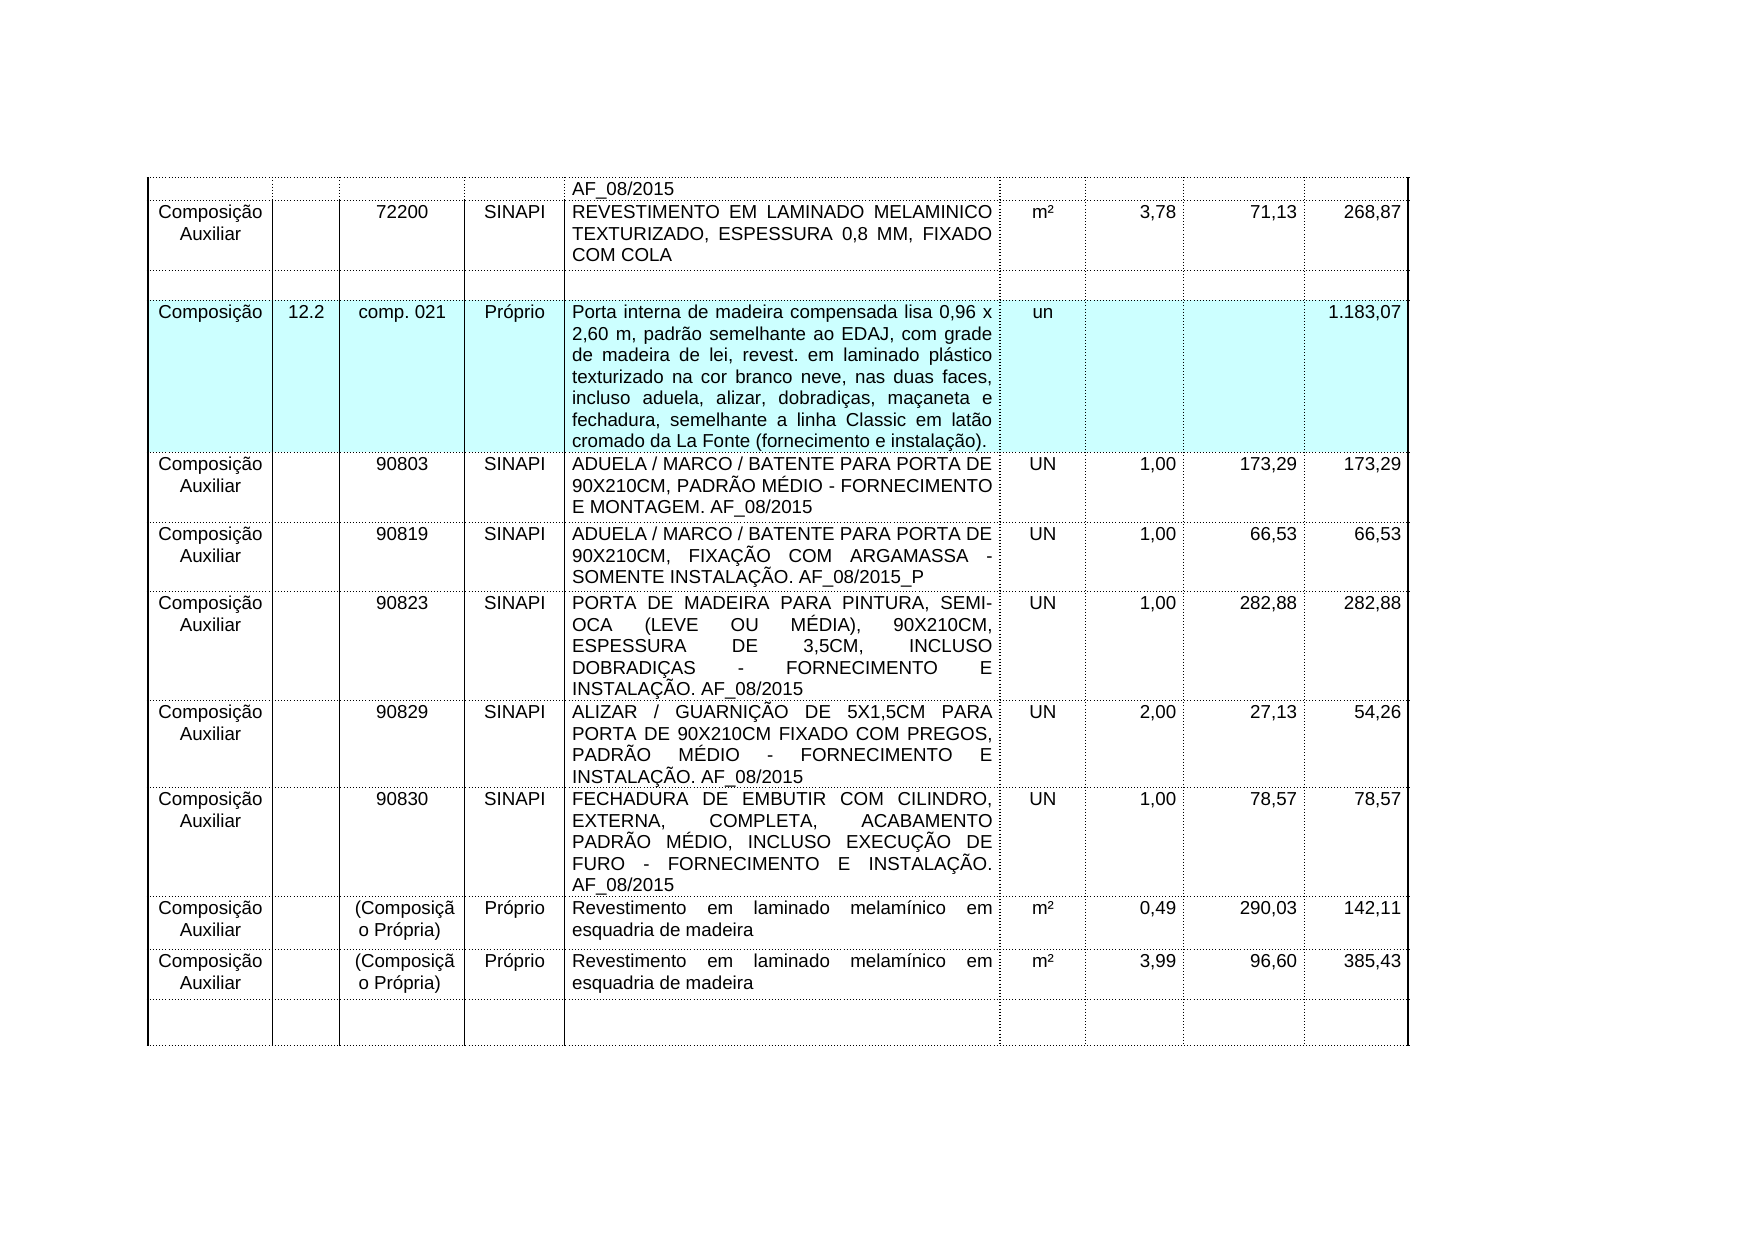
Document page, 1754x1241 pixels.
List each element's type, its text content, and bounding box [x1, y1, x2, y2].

table_cell [273, 200, 339, 270]
table_cell 282,88 [1183, 591, 1304, 700]
table_cell [273, 787, 339, 896]
table_cell 78,57 [1183, 787, 1304, 896]
table_cell [273, 270, 339, 300]
table_cell [273, 591, 339, 700]
table_cell [273, 999, 339, 1045]
table_cell [465, 999, 564, 1045]
table_cell ALIZAR / GUARNIÇÃO DE 5X1,5CM PARA PORTA DE 90X210CM FIXADO COM PREGOS, PADRÃO MÉDIO - FORNECIMENTO E INSTALAÇÃO. AF_08/2015 [565, 700, 1000, 787]
table_cell m² [1000, 896, 1085, 949]
table_cell 268,87 [1304, 200, 1407, 270]
table_cell SINAPI [465, 591, 564, 700]
table_cell [1000, 999, 1085, 1045]
table_cell SINAPI [465, 200, 564, 270]
table_cell UN [1000, 522, 1085, 591]
table_cell 2,00 [1085, 700, 1183, 787]
table_cell 66,53 [1304, 522, 1407, 591]
table_cell FECHADURA DE EMBUTIR COM CILINDRO, EXTERNA, COMPLETA, ACABAMENTO PADRÃO MÉDIO, INCLUSO EXECUÇÃO DE FURO - FORNECIMENTO E INSTALAÇÃO. AF_08/2015 [565, 787, 1000, 896]
table_cell [565, 270, 1000, 300]
table_cell Próprio [465, 300, 564, 452]
table_cell Próprio [465, 949, 564, 999]
table_cell [1000, 270, 1085, 300]
table_cell SINAPI [465, 452, 564, 522]
table_cell (Composição Própria) [340, 949, 464, 999]
table_cell [340, 999, 464, 1045]
table_cell Composição [149, 300, 272, 452]
table_cell ADUELA / MARCO / BATENTE PARA PORTA DE 90X210CM, FIXAÇÃO COM ARGAMASSA - SOMENTE INSTALAÇÃO. AF_08/2015_P [565, 522, 1000, 591]
table_cell [1304, 270, 1407, 300]
table_cell 1,00 [1085, 787, 1183, 896]
table_cell SINAPI [465, 787, 564, 896]
table_cell PORTA DE MADEIRA PARA PINTURA, SEMI-OCA (LEVE OU MÉDIA), 90X210CM, ESPESSURA DE 3,5CM, INCLUSO DOBRADIÇAS - FORNECIMENTO E INSTALAÇÃO. AF_08/2015 [565, 591, 1000, 700]
table_cell [1085, 300, 1183, 452]
table_cell 1,00 [1085, 452, 1183, 522]
table_cell 71,13 [1183, 200, 1304, 270]
table_cell Próprio [465, 896, 564, 949]
table_cell 90803 [340, 452, 464, 522]
table_cell m² [1000, 949, 1085, 999]
table_cell Revestimento em laminado melamínico em esquadria de madeira [565, 896, 1000, 949]
table_cell 54,26 [1304, 700, 1407, 787]
table_cell (Composição Própria) [340, 896, 464, 949]
table_cell [1183, 300, 1304, 452]
table_cell Composição Auxiliar [149, 591, 272, 700]
table_cell [1085, 177, 1183, 200]
table_cell 96,60 [1183, 949, 1304, 999]
table_cell SINAPI [465, 522, 564, 591]
table_cell [149, 999, 272, 1045]
table_cell un [1000, 300, 1085, 452]
table_cell AF_08/2015 [565, 177, 1000, 200]
table_cell [465, 270, 564, 300]
table_cell [340, 177, 464, 200]
table_cell UN [1000, 700, 1085, 787]
table_cell m² [1000, 200, 1085, 270]
table_cell [1000, 177, 1085, 200]
table_cell [1183, 177, 1304, 200]
table_cell [273, 949, 339, 999]
table_cell [1304, 999, 1407, 1045]
table_cell Composição Auxiliar [149, 522, 272, 591]
table_cell ADUELA / MARCO / BATENTE PARA PORTA DE 90X210CM, PADRÃO MÉDIO - FORNECIMENTO E MONTAGEM. AF_08/2015 [565, 452, 1000, 522]
table_cell [149, 270, 272, 300]
table_cell [1085, 999, 1183, 1045]
table_cell 173,29 [1304, 452, 1407, 522]
table_cell [273, 522, 339, 591]
table_cell [565, 999, 1000, 1045]
table_cell Composição Auxiliar [149, 787, 272, 896]
table_cell 0,49 [1085, 896, 1183, 949]
table_cell 90823 [340, 591, 464, 700]
table_cell 142,11 [1304, 896, 1407, 949]
table_cell 27,13 [1183, 700, 1304, 787]
table_cell Composição Auxiliar [149, 896, 272, 949]
table_cell 78,57 [1304, 787, 1407, 896]
table_cell [1183, 270, 1304, 300]
table_cell comp. 021 [340, 300, 464, 452]
table_cell [1085, 270, 1183, 300]
table_cell [465, 177, 564, 200]
table_cell 1.183,07 [1304, 300, 1407, 452]
table_cell 1,00 [1085, 522, 1183, 591]
table_cell SINAPI [465, 700, 564, 787]
table_cell [149, 177, 273, 200]
table_cell Composição Auxiliar [149, 949, 272, 999]
table_cell UN [1000, 591, 1085, 700]
table_cell 385,43 [1304, 949, 1407, 999]
table_cell 1,00 [1085, 591, 1183, 700]
table_cell 90830 [340, 787, 464, 896]
table_cell [273, 896, 339, 949]
table_cell 282,88 [1304, 591, 1407, 700]
table_cell 12.2 [273, 300, 339, 452]
table_cell [273, 452, 339, 522]
table_cell Porta interna de madeira compensada lisa 0,96 x 2,60 m, padrão semelhante ao EDAJ, com grade de madeira de lei, revest. em laminado plástico texturizado na cor branco neve, nas duas faces, incluso aduela, alizar, dobradiças, maçaneta e fechadura, semelhante a linha Classic em latão cromado da La Fonte (fornecimento e instalação). [565, 300, 1000, 452]
table_cell Composição Auxiliar [149, 200, 272, 270]
table_cell 66,53 [1183, 522, 1304, 591]
table_cell 3,78 [1085, 200, 1183, 270]
table_cell [273, 700, 339, 787]
table_cell [340, 270, 464, 300]
table_cell UN [1000, 452, 1085, 522]
table_cell 290,03 [1183, 896, 1304, 949]
table_cell [273, 177, 339, 200]
table_cell 90819 [340, 522, 464, 591]
table_cell 173,29 [1183, 452, 1304, 522]
table_cell Revestimento em laminado melamínico em esquadria de madeira [565, 949, 1000, 999]
table_cell Composição Auxiliar [149, 700, 272, 787]
table_cell [1304, 177, 1407, 200]
table_cell UN [1000, 787, 1085, 896]
table_cell 90829 [340, 700, 464, 787]
table_cell 3,99 [1085, 949, 1183, 999]
table_cell REVESTIMENTO EM LAMINADO MELAMINICO TEXTURIZADO, ESPESSURA 0,8 MM, FIXADO COM COLA [565, 200, 1000, 270]
table_cell [1183, 999, 1304, 1045]
table_cell Composição Auxiliar [149, 452, 272, 522]
table_cell 72200 [340, 200, 464, 270]
